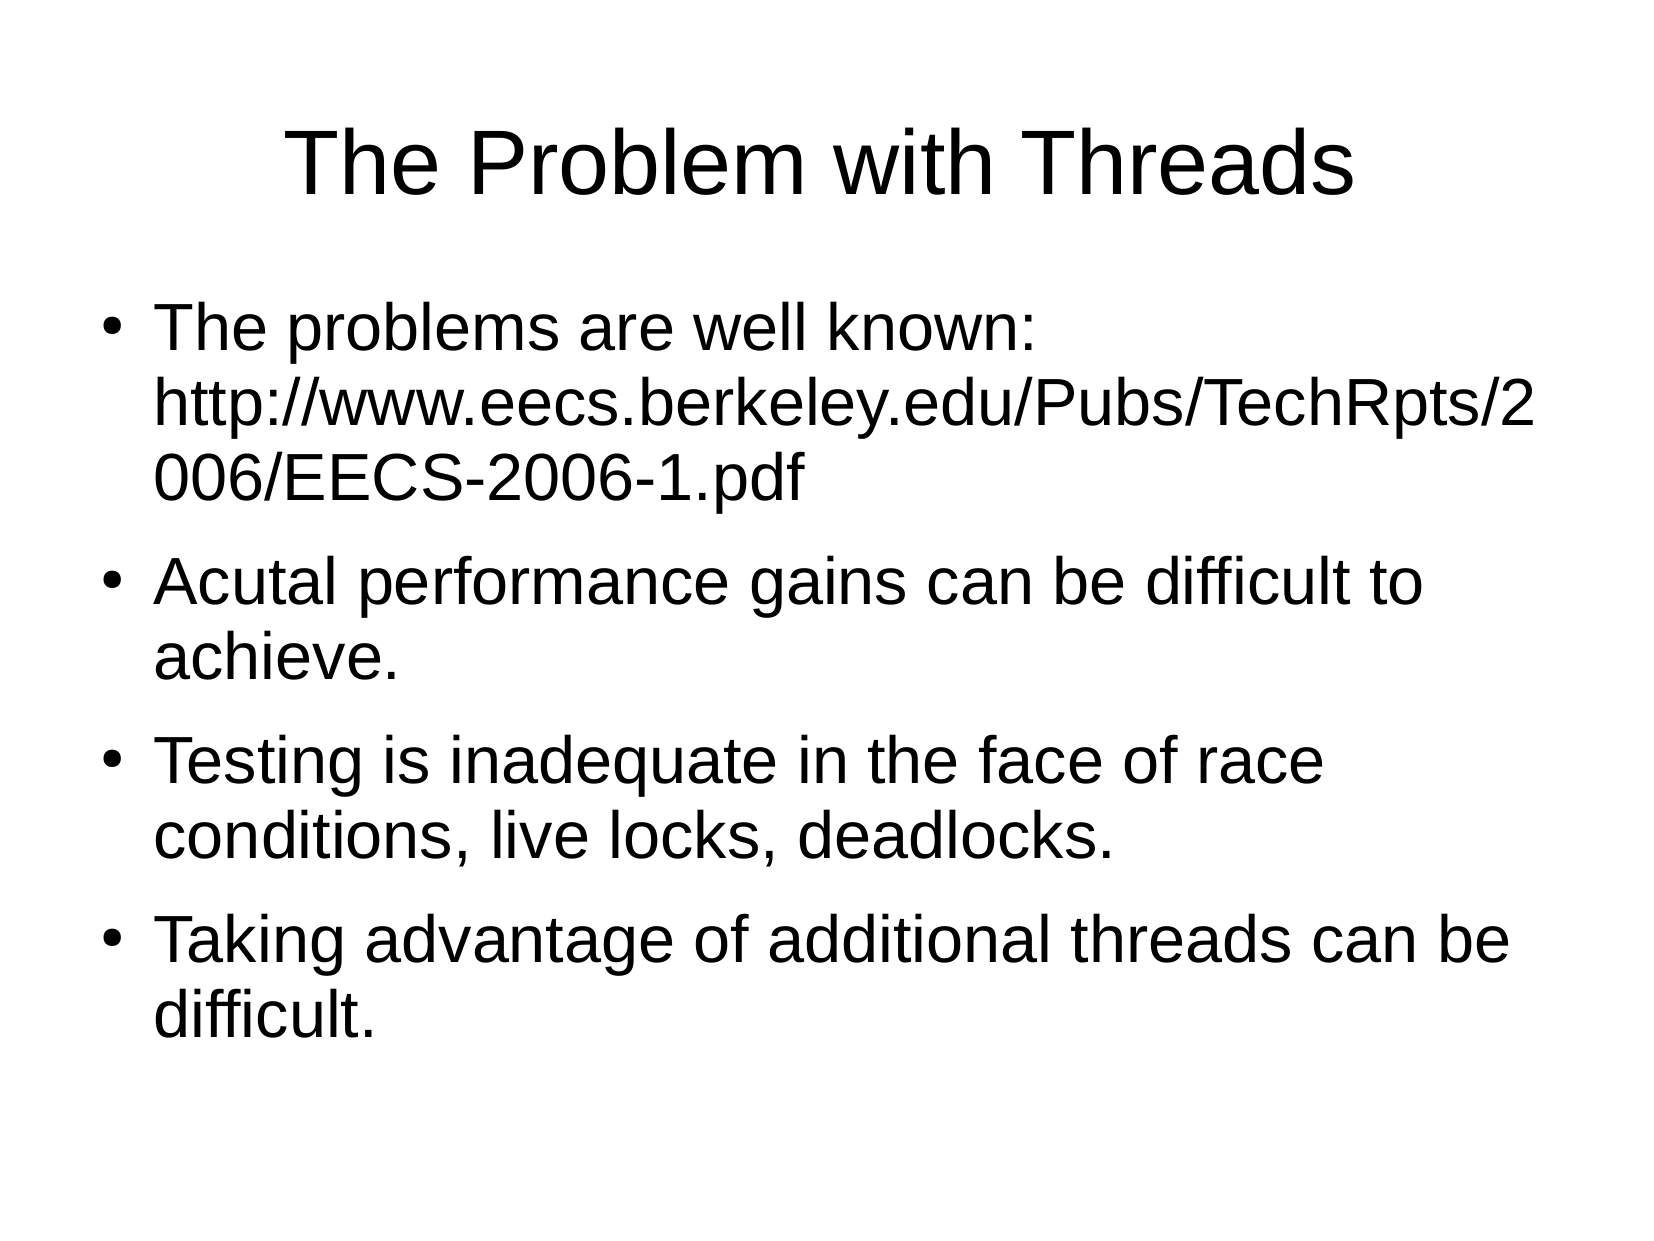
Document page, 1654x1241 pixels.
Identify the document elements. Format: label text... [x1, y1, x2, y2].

list The problems are well known: http://www.eecs.berkeley.edu/Pubs/TechRpts/2006/EECS-2006-1.pdf Acutal performance gains can be difficult to achieve. Testing is inadequate in the face of race conditions, live locks, deadlocks. Taking advantage of additional threads can be difficult. [82, 290, 1571, 1109]
title The Problem with Threads [76, 59, 1565, 267]
